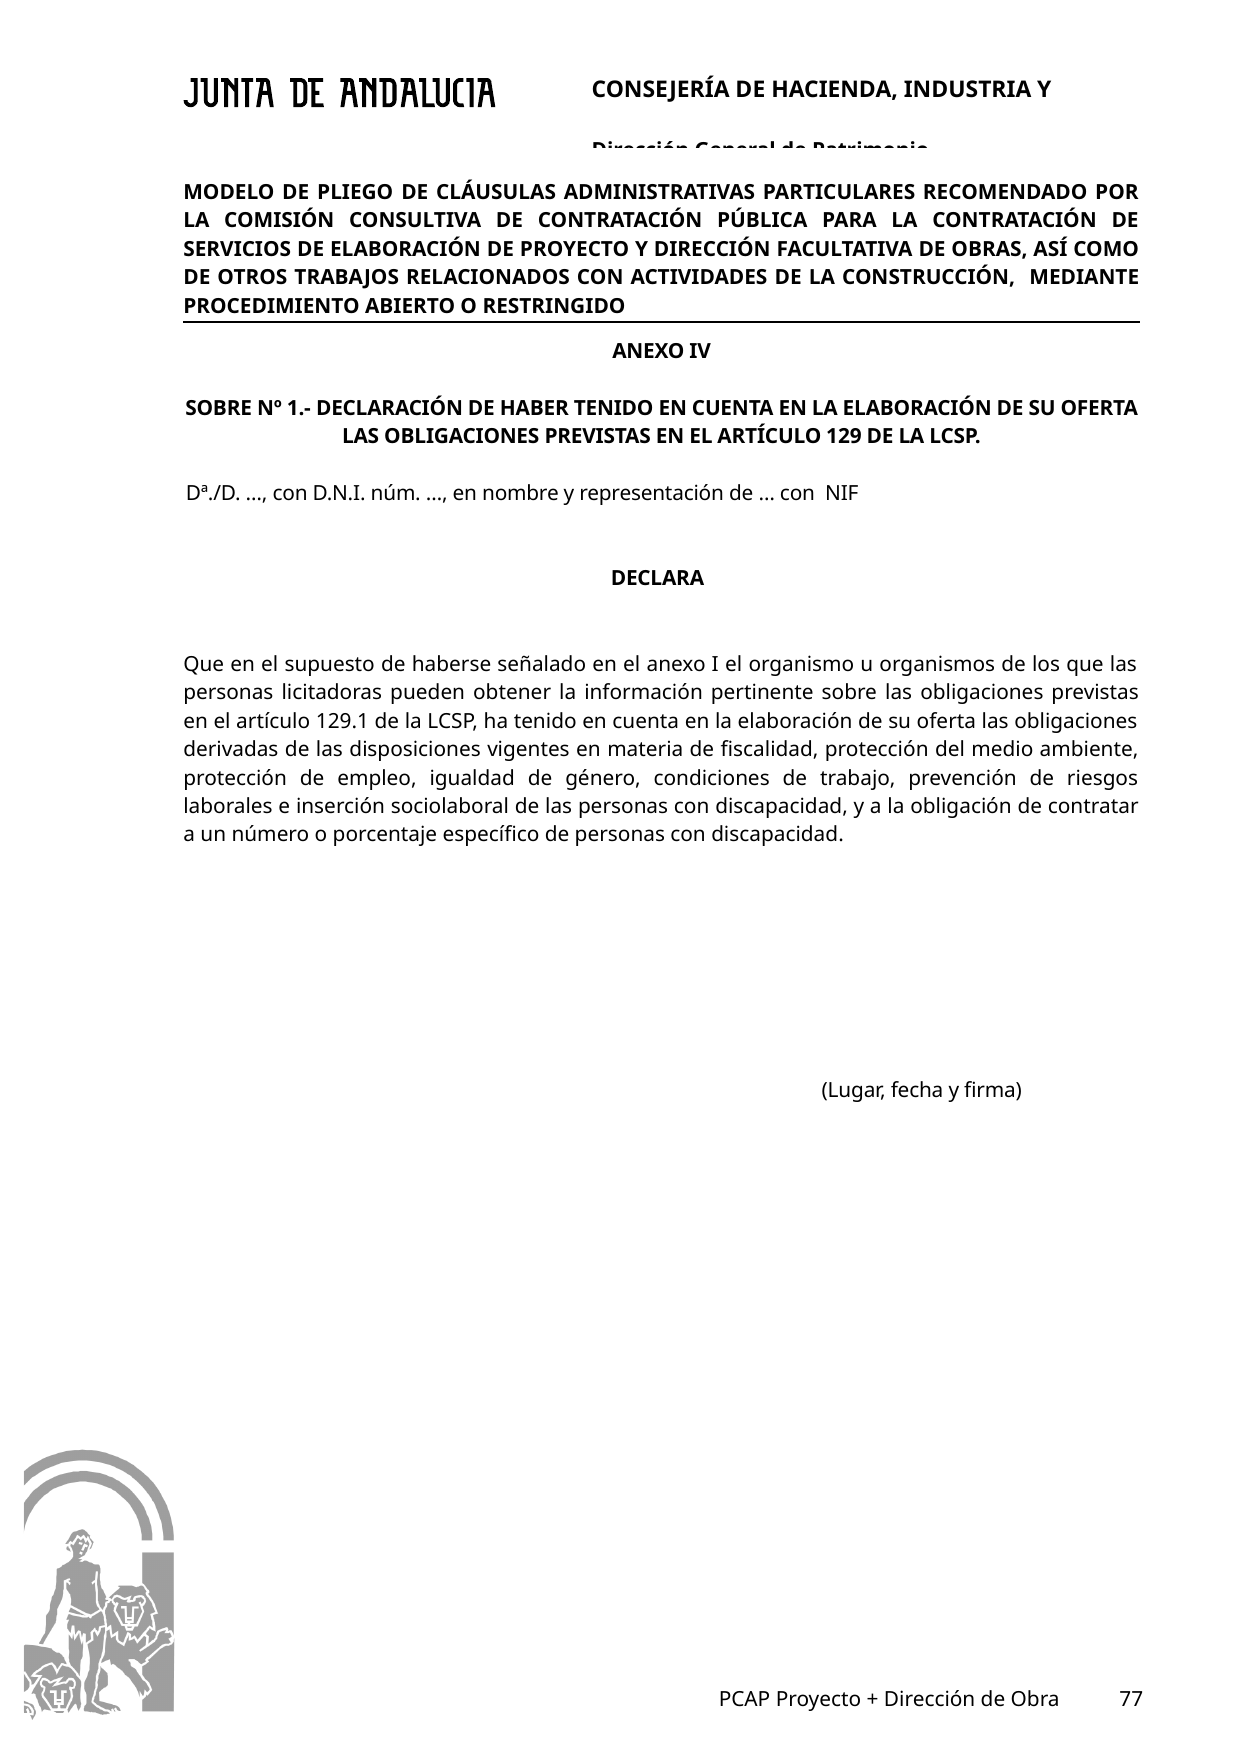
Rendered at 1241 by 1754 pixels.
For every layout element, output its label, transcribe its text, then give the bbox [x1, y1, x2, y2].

text ANEXO IV [183, 336, 1140, 364]
text (Lugar, fecha y firma) [175, 1075, 1022, 1104]
text Que en el supuesto de haberse señalado en el anexo I el organismo u organismos de los que las personas licitadoras pueden obtener la información pertinente sobre las obligaciones previstas en el artículo 129.1 de la LCSP, ha tenido en cuenta en la elaboración de su oferta las obligaciones derivadas de las disposiciones vigentes en materia de fiscalidad, protección del medio ambiente, protección de empleo, igualdad de género, condiciones de trabajo, prevención de riesgos laborales e inserción sociolaboral de las personas con discapacidad, y a la obligación de contratar a un número o porcentaje específico de personas con discapacidad. [183, 649, 1140, 848]
text Dª./D. …, con D.N.I. núm. …, en nombre y representación de … con NIF [175, 478, 1140, 507]
text MODELO DE PLIEGO DE CLÁUSULAS ADMINISTRATIVAS PARTICULARES RECOMENDADO POR LA COMISIÓN CONSULTIVA DE CONTRATACIÓN PÚBLICA PARA LA CONTRATACIÓN DE SERVICIOS DE ELABORACIÓN DE PROYECTO Y DIRECCIÓN FACULTATIVA DE OBRAS, ASÍ COMO DE OTROS TRABAJOS RELACIONADOS CON ACTIVIDADES DE LA CONSTRUCCIÓN, MEDIANTE PROCEDIMIENTO ABIERTO O RESTRINGIDO [183, 177, 1140, 321]
text SOBRE Nº 1.- DECLARACIÓN DE HABER TENIDO EN CUENTA EN LA ELABORACIÓN DE SU OFERTA LAS OBLIGACIONES PREVISTAS EN EL ARTÍCULO 129 DE LA LCSP. [183, 393, 1140, 450]
text DECLARA [175, 563, 1140, 592]
